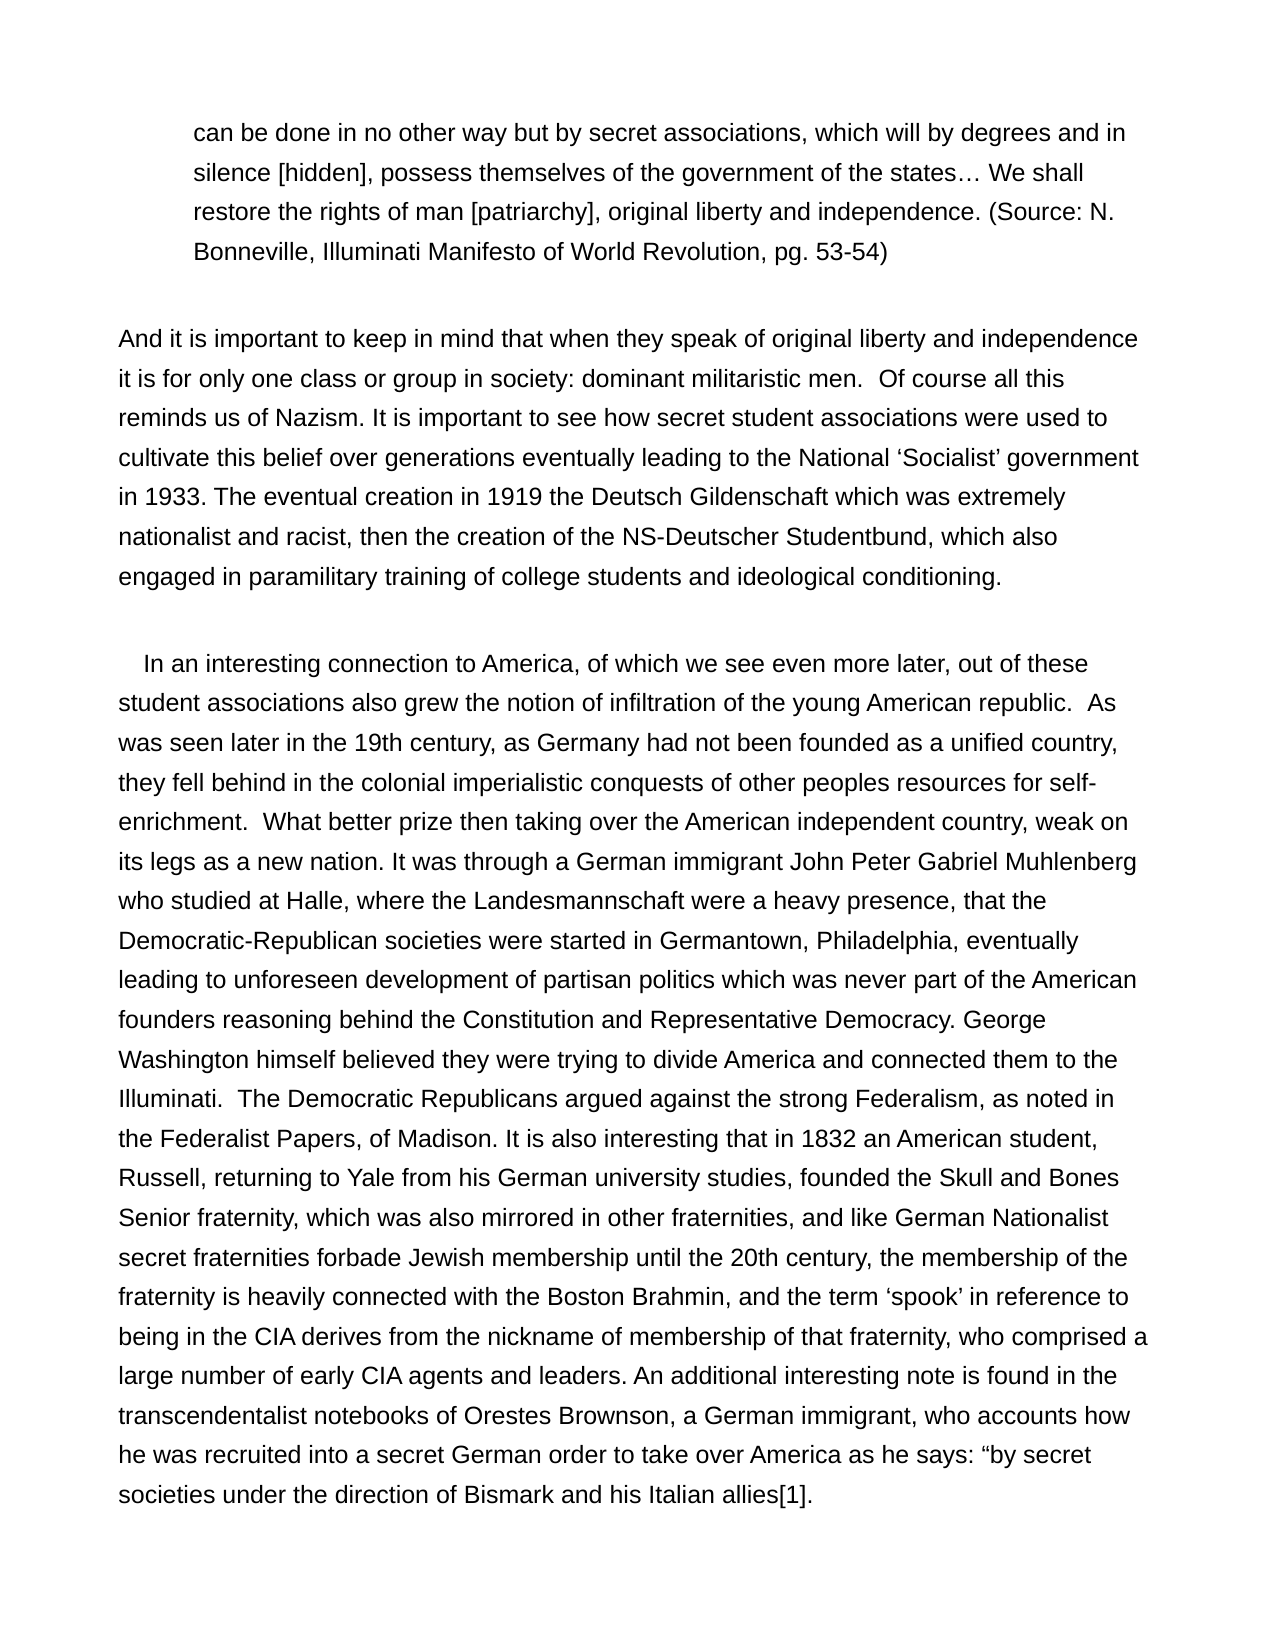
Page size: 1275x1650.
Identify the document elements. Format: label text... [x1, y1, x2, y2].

text can be done in no other way but by secret associations, which will by degrees and in silence [hidden], possess themselves of the government of the states… We shall restore the rights of man [patriarchy], original liberty and independence. (Source: N. Bonneville, Illuminati Manifesto of World Revolution, pg. 53-54) [193, 118, 1157, 266]
text And it is important to keep in mind that when they speak of original liberty and independence it is for only one class or group in society: dominant militaristic men. Of course all this reminds us of Nazism. It is important to see how secret student associations were used to cultivate this belief over generations eventually leading to the National ‘Socialist’ government in 1933. The eventual creation in 1919 the Deutsch Gildenschaft which was extremely nationalist and racist, then the creation of the NS-Deutscher Studentbund, which also engaged in paramilitary training of college students and ideological conditioning. [118, 324, 1157, 590]
text In an interesting connection to America, of which we see even more later, out of these student associations also grew the notion of infiltration of the young American republic. As was seen later in the 19th century, as Germany had not been founded as a unified country, they fell behind in the colonial imperialistic conquests of other peoples resources for self-enrichment. What better prize then taking over the American independent country, weak on its legs as a new nation. It was through a German immigrant John Peter Gabriel Muhlenberg who studied at Halle, where the Landesmannschaft were a heavy presence, that the Democratic-Republican societies were started in Germantown, Philadelphia, eventually leading to unforeseen development of partisan politics which was never part of the American founders reasoning behind the Constitution and Representative Democracy. George Washington himself believed they were trying to divide America and connected them to the Illuminati. The Democratic Republicans argued against the strong Federalism, as noted in the Federalist Papers, of Madison. It is also interesting that in 1832 an American student, Russell, returning to Yale from his German university studies, founded the Skull and Bones Senior fraternity, which was also mirrored in other fraternities, and like German Nationalist secret fraternities forbade Jewish membership until the 20th century, the membership of the fraternity is heavily connected with the Boston Brahmin, and the term ‘spook’ in reference to being in the CIA derives from the nickname of membership of that fraternity, who comprised a large number of early CIA agents and leaders. An additional interesting note is found in the transcendentalist notebooks of Orestes Brownson, a German immigrant, who accounts how he was recruited into a secret German order to take over America as he says: “by secret societies under the direction of Bismark and his Italian allies[1]. [118, 649, 1157, 1509]
